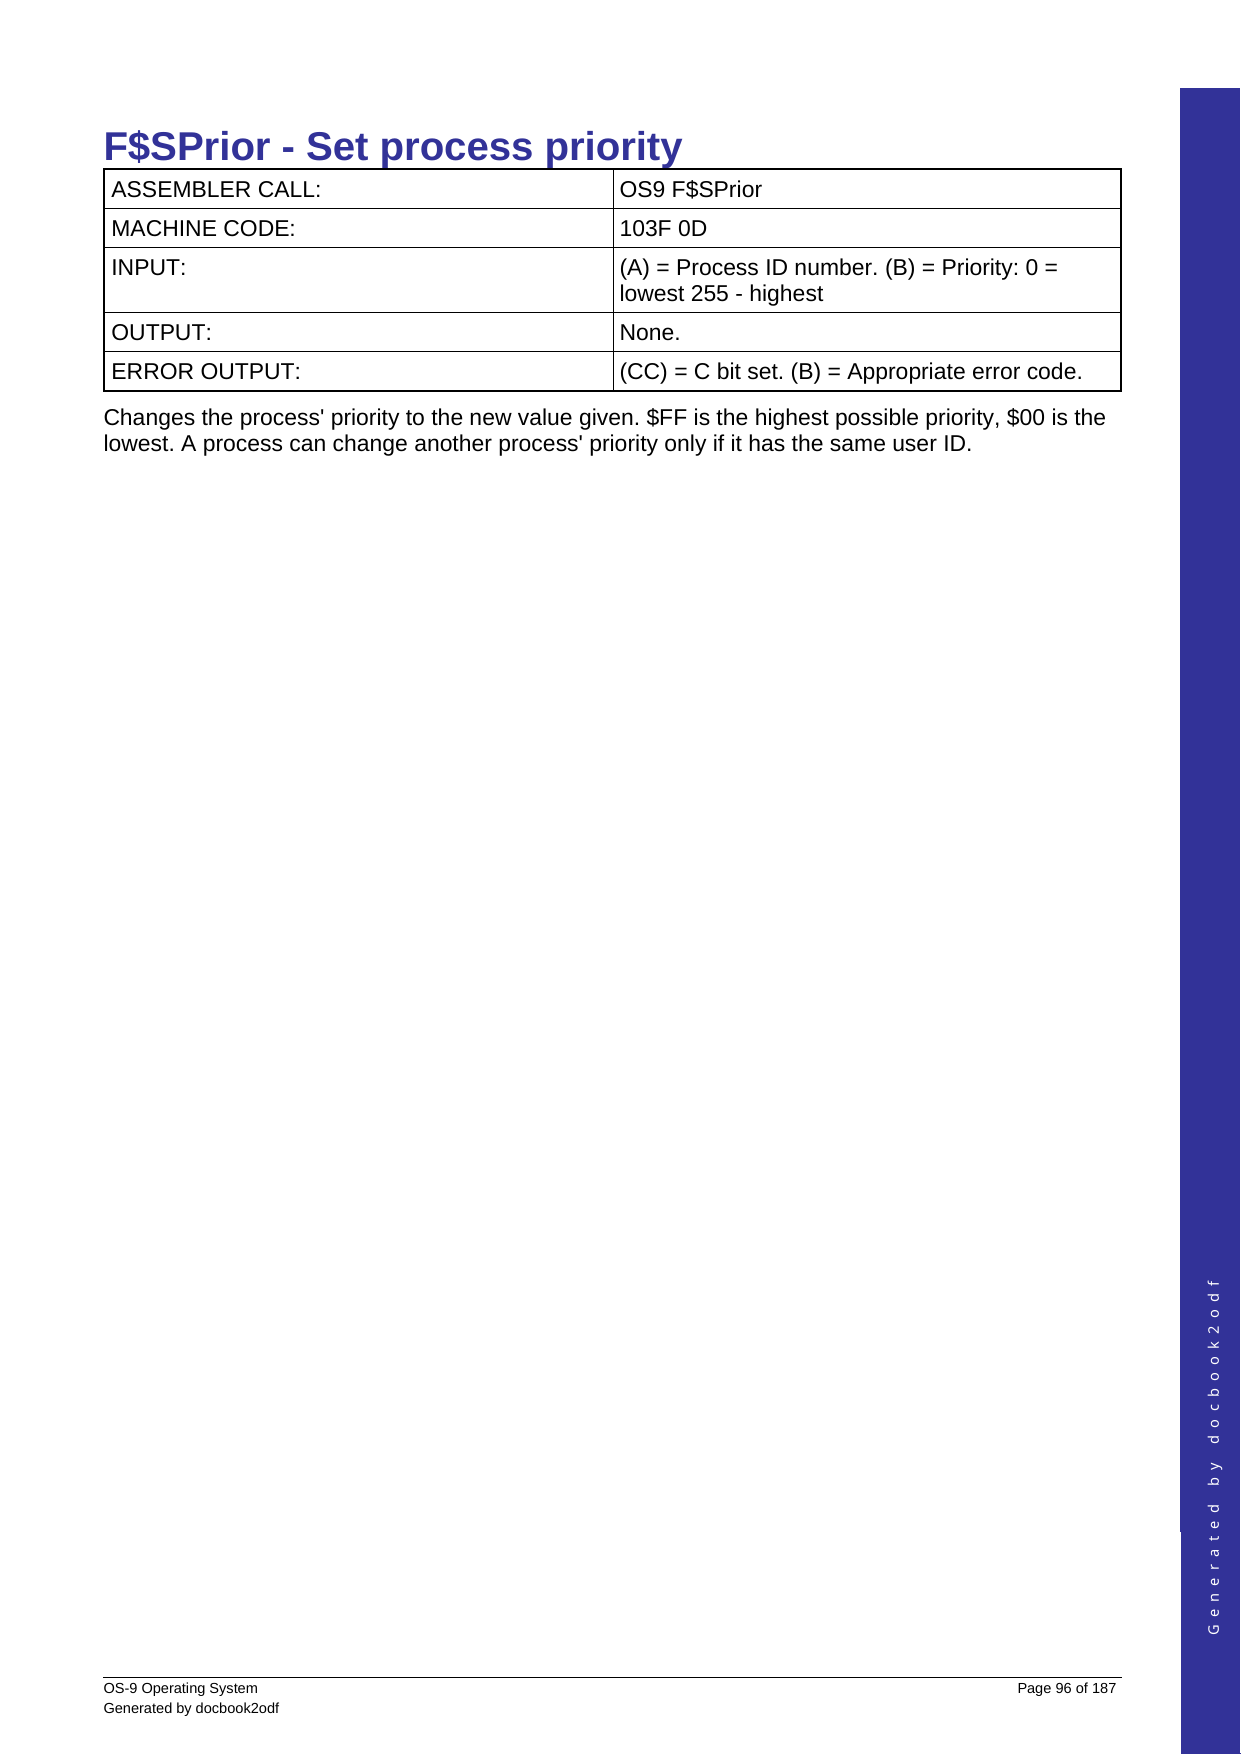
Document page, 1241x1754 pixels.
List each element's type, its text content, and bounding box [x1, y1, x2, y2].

table_cell 103F 0D [614, 209, 1120, 247]
table_cell ERROR OUTPUT: [105, 352, 613, 390]
table_header ASSEMBLER CALL: [105, 170, 613, 208]
table_cell INPUT: [105, 248, 613, 312]
table_cell (A) = Process ID number. (B) = Priority: 0 = lowest 255 - highest [614, 248, 1120, 312]
table_cell MACHINE CODE: [105, 209, 613, 247]
table_cell None. [614, 313, 1120, 351]
table_cell OUTPUT: [105, 313, 613, 351]
table_cell (CC) = C bit set. (B) = Appropriate error code. [614, 352, 1120, 390]
text Changes the process' priority to the new value given. $FF is the highest possible priority, $00 is the lowest. A process can change another process' priority only if it has the same user ID. [103, 404, 1122, 457]
table_header OS9 F$SPrior [614, 170, 1120, 208]
subtitle F$SPrior - Set process priority [103, 122, 1122, 168]
